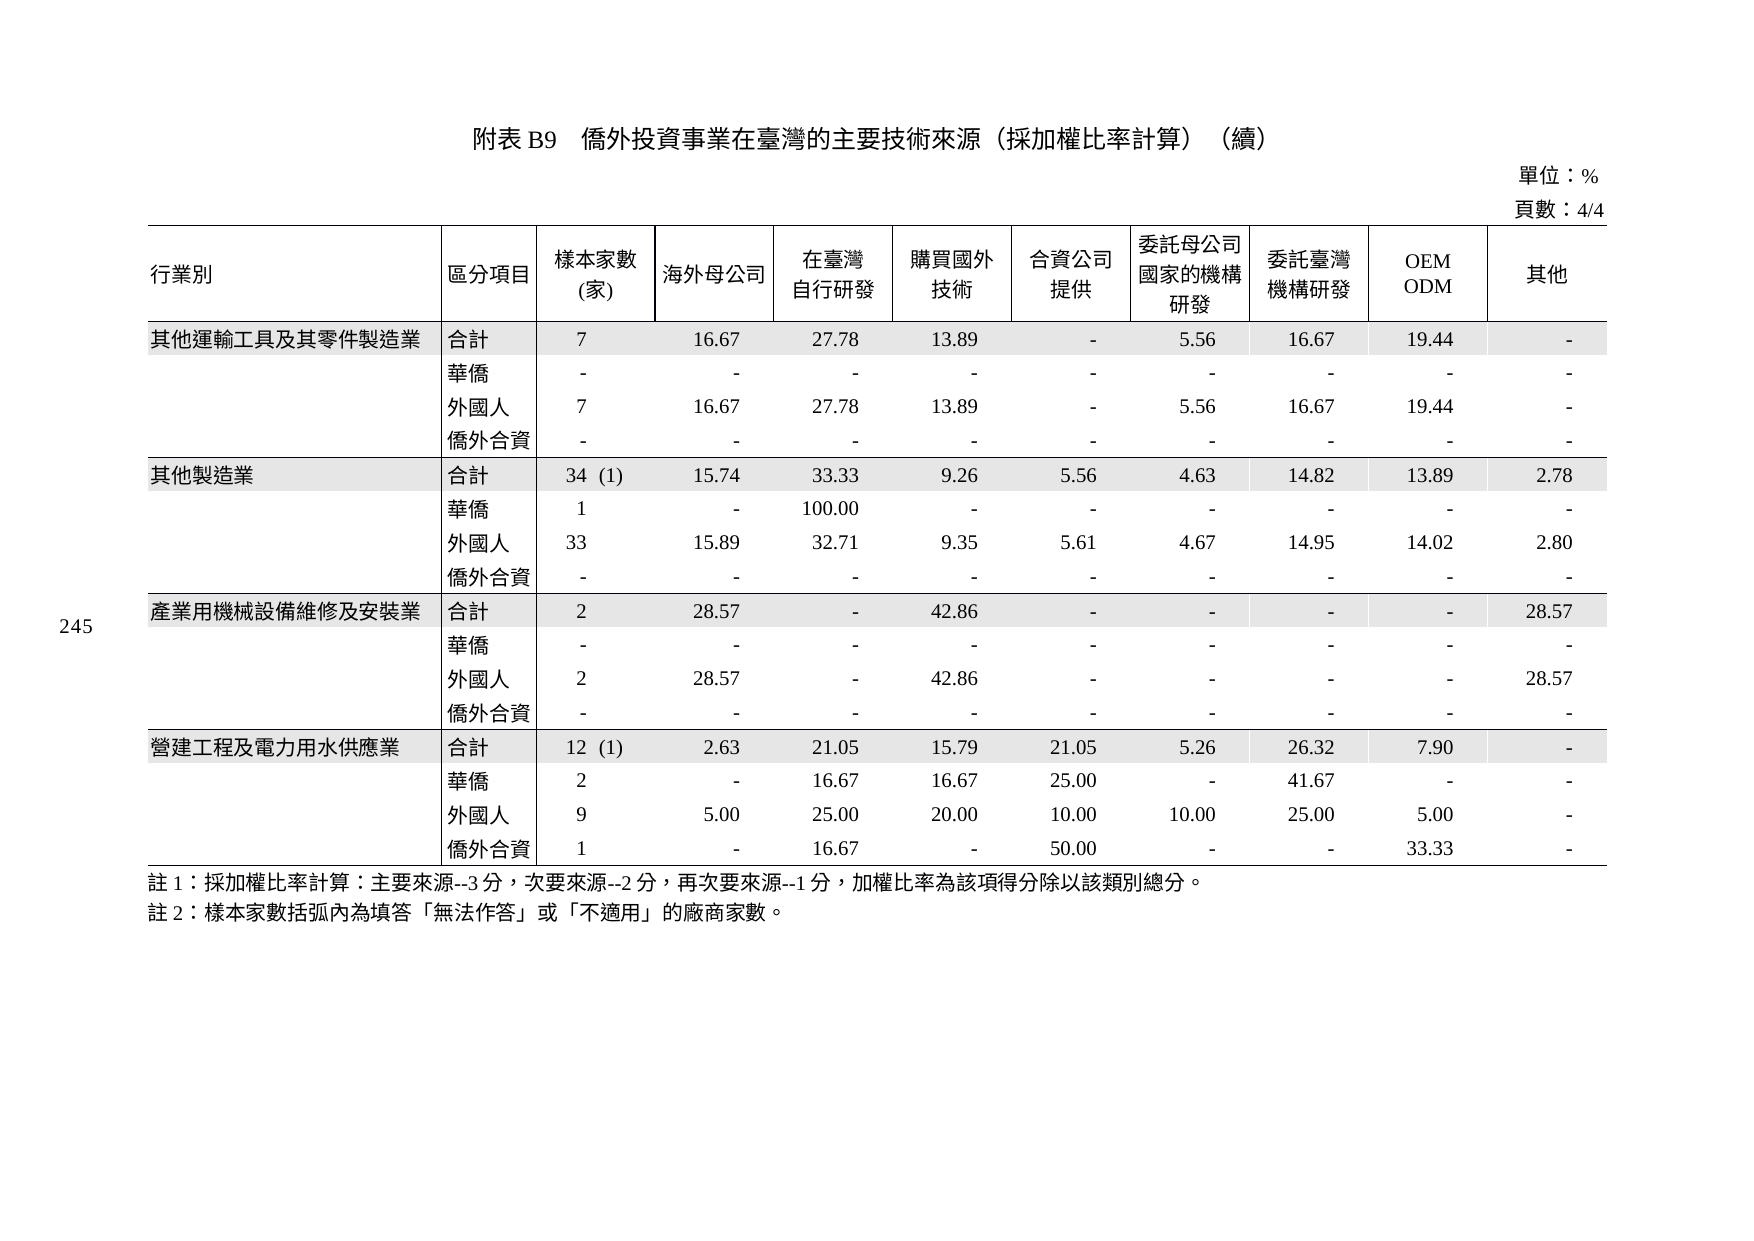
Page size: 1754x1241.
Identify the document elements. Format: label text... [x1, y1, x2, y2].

table_cell [596, 423, 655, 457]
text 註2：樣本家數括弧內為填答「無法作答」或「不適用」的廠商家數。 [148, 896, 1606, 926]
table_cell - [1131, 695, 1249, 729]
table_cell - [774, 628, 893, 661]
table_cell - [1369, 491, 1487, 525]
table_cell 華僑 [442, 355, 536, 389]
table_cell 5.56 [1012, 458, 1131, 491]
table_cell - [893, 355, 1012, 389]
table_cell - [537, 423, 596, 457]
table_cell 合計 [442, 322, 536, 355]
table_cell - [1250, 423, 1368, 457]
table_cell - [893, 491, 1012, 525]
table_cell - [774, 594, 893, 627]
table_cell - [1369, 628, 1487, 661]
table_cell - [1012, 594, 1131, 627]
table_cell 區分項目 [442, 226, 536, 321]
table_cell 14.02 [1369, 525, 1487, 559]
table_cell 9.35 [893, 525, 1012, 559]
table_cell - [537, 628, 596, 661]
table_cell 42.86 [893, 594, 1012, 627]
table_cell [148, 831, 441, 865]
table_cell 14.82 [1250, 458, 1368, 491]
table_cell 海外母公司 [656, 226, 773, 321]
table_cell - [537, 559, 596, 593]
table_cell - [1488, 797, 1607, 831]
table_cell - [1250, 661, 1368, 695]
table_cell - [655, 628, 774, 661]
table_cell - [1250, 594, 1368, 627]
table_cell - [1012, 491, 1131, 525]
table_cell 委託臺灣 機構研發 [1250, 226, 1368, 321]
table_cell - [655, 559, 774, 593]
table_cell - [537, 695, 596, 729]
table_cell [596, 764, 655, 797]
table_cell - [1369, 423, 1487, 457]
table_cell 15.74 [655, 458, 774, 491]
table_cell - [1369, 695, 1487, 729]
table_cell 2 [537, 594, 596, 627]
table_cell - [1131, 661, 1249, 695]
table_cell [148, 559, 441, 593]
table_cell - [1250, 831, 1368, 865]
table_cell - [893, 423, 1012, 457]
table_cell - [1488, 389, 1607, 423]
table_cell 9 [537, 797, 596, 831]
table_cell 12 [537, 730, 596, 763]
table_cell - [1250, 559, 1368, 593]
table_cell - [1012, 322, 1131, 355]
table_cell - [1369, 355, 1487, 389]
table_cell [596, 389, 655, 423]
table_cell 合資公司 提供 [1012, 226, 1130, 321]
table_cell 28.57 [655, 661, 774, 695]
table_cell 25.00 [1012, 764, 1131, 797]
table_cell 2.78 [1488, 458, 1607, 491]
table_cell 外國人 [442, 797, 536, 831]
table_cell - [1250, 491, 1368, 525]
table_cell - [893, 559, 1012, 593]
table_cell 委託母公司國家的機構研發 [1131, 226, 1249, 321]
table_cell [148, 423, 441, 457]
table_cell [148, 661, 441, 695]
table_cell 5.56 [1131, 389, 1249, 423]
table_cell - [1488, 831, 1607, 865]
table_cell 9.26 [893, 458, 1012, 491]
table_cell - [893, 695, 1012, 729]
table_cell - [893, 628, 1012, 661]
table_cell - [1012, 695, 1131, 729]
table_cell 合計 [442, 730, 536, 763]
table_cell - [1131, 628, 1249, 661]
table_cell - [1488, 491, 1607, 525]
table_cell - [893, 831, 1012, 865]
table_cell 16.67 [774, 764, 893, 797]
table_cell [596, 525, 655, 559]
table_cell - [1488, 695, 1607, 729]
table_cell - [655, 491, 774, 525]
table_cell 16.67 [655, 389, 774, 423]
table_cell 16.67 [1250, 389, 1368, 423]
table_cell 19.44 [1369, 322, 1487, 355]
table_cell - [1488, 322, 1607, 355]
table_cell 21.05 [774, 730, 893, 763]
table_cell 5.56 [1131, 322, 1249, 355]
table_cell 16.67 [774, 831, 893, 865]
table_cell 25.00 [774, 797, 893, 831]
table_cell - [1012, 661, 1131, 695]
table_cell 13.89 [893, 389, 1012, 423]
table_cell 合計 [442, 594, 536, 627]
table_cell - [1250, 628, 1368, 661]
table_cell (1) [596, 458, 655, 491]
table_cell - [1488, 730, 1607, 763]
table_cell 1 [537, 831, 596, 865]
table_cell 其他製造業 [148, 458, 441, 491]
table_cell - [1369, 764, 1487, 797]
table_cell 華僑 [442, 764, 536, 797]
table_cell - [1012, 389, 1131, 423]
table_cell [148, 389, 441, 423]
table_cell 僑外合資 [442, 695, 536, 729]
table_cell 頁數：4/4 [148, 192, 1607, 225]
table_cell 27.78 [774, 389, 893, 423]
table_cell [596, 355, 655, 389]
table_cell 僑外合資 [442, 831, 536, 865]
table_cell 13.89 [893, 322, 1012, 355]
table_cell 產業用機械設備維修及安裝業 [148, 594, 441, 627]
table_cell - [655, 831, 774, 865]
table_cell - [1012, 628, 1131, 661]
table_cell - [1012, 355, 1131, 389]
table_cell 其他 [1488, 226, 1607, 321]
table_cell 33.33 [1369, 831, 1487, 865]
table_cell 5.26 [1131, 730, 1249, 763]
table_cell [596, 797, 655, 831]
table_cell 28.57 [1488, 594, 1607, 627]
table_cell 1 [537, 491, 596, 525]
table_cell - [1488, 355, 1607, 389]
table_cell 26.32 [1250, 730, 1368, 763]
table_cell 16.67 [655, 322, 774, 355]
table_cell 20.00 [893, 797, 1012, 831]
table_cell 華僑 [442, 628, 536, 661]
table_cell 21.05 [1012, 730, 1131, 763]
table_cell 7.90 [1369, 730, 1487, 763]
table_cell - [655, 423, 774, 457]
table_cell 單位：% [148, 158, 1607, 192]
table_cell - [774, 355, 893, 389]
table_cell - [774, 423, 893, 457]
table_cell 合計 [442, 458, 536, 491]
table_cell 33.33 [774, 458, 893, 491]
table_cell 10.00 [1012, 797, 1131, 831]
table_header 附表B9 僑外投資事業在臺灣的主要技術來源（採加權比率計算）（續） [148, 118, 1607, 158]
table_cell - [1369, 594, 1487, 627]
table_cell [596, 661, 655, 695]
table_cell [596, 628, 655, 661]
table_cell 16.67 [893, 764, 1012, 797]
table_cell 僑外合資 [442, 423, 536, 457]
table_cell 7 [537, 322, 596, 355]
table_cell - [537, 355, 596, 389]
table_cell 5.00 [655, 797, 774, 831]
table_cell [148, 355, 441, 389]
table_cell [596, 695, 655, 729]
table_cell 50.00 [1012, 831, 1131, 865]
table_cell - [774, 661, 893, 695]
table_cell 外國人 [442, 661, 536, 695]
table_cell 13.89 [1369, 458, 1487, 491]
table_cell [148, 628, 441, 661]
table_cell 28.57 [1488, 661, 1607, 695]
table_cell 7 [537, 389, 596, 423]
table_cell 行業別 [148, 226, 441, 321]
table_cell - [1488, 764, 1607, 797]
table_cell 2 [537, 764, 596, 797]
table_cell 購買國外 技術 [893, 226, 1011, 321]
table_cell 42.86 [893, 661, 1012, 695]
table_cell [596, 559, 655, 593]
table_cell 5.00 [1369, 797, 1487, 831]
table_cell 100.00 [774, 491, 893, 525]
table_cell 2 [537, 661, 596, 695]
table_cell - [1012, 559, 1131, 593]
table_cell - [1131, 594, 1249, 627]
table_cell 34 [537, 458, 596, 491]
table_cell 其他運輸工具及其零件製造業 [148, 322, 441, 355]
table_cell - [1131, 491, 1249, 525]
table_cell 2.63 [655, 730, 774, 763]
table_cell [148, 797, 441, 831]
table_cell [148, 764, 441, 797]
table_cell - [1131, 831, 1249, 865]
table_cell 4.63 [1131, 458, 1249, 491]
table_cell - [655, 695, 774, 729]
table_cell 在臺灣 自行研發 [774, 226, 892, 321]
table_cell 僑外合資 [442, 559, 536, 593]
table_cell 營建工程及電力用水供應業 [148, 730, 441, 763]
table_cell 41.67 [1250, 764, 1368, 797]
table_cell - [1012, 423, 1131, 457]
table_cell 19.44 [1369, 389, 1487, 423]
table_cell 樣本家數(家) [537, 226, 654, 321]
table_cell - [1131, 355, 1249, 389]
table_cell [148, 695, 441, 729]
table_cell 14.95 [1250, 525, 1368, 559]
table_cell - [655, 355, 774, 389]
table_cell - [655, 764, 774, 797]
table_cell 10.00 [1131, 797, 1249, 831]
table_cell [596, 831, 655, 865]
table_cell - [774, 559, 893, 593]
table_cell - [1131, 559, 1249, 593]
table_cell [596, 594, 655, 627]
table_cell [596, 491, 655, 525]
table_cell 外國人 [442, 525, 536, 559]
table_cell - [1250, 695, 1368, 729]
table_cell 15.89 [655, 525, 774, 559]
table_cell - [1250, 355, 1368, 389]
table_cell OEM ODM [1369, 226, 1487, 321]
table_cell 4.67 [1131, 525, 1249, 559]
table_cell 華僑 [442, 491, 536, 525]
table_cell [148, 525, 441, 559]
table_cell 15.79 [893, 730, 1012, 763]
table_cell [596, 322, 655, 355]
table_cell 外國人 [442, 389, 536, 423]
table_cell 16.67 [1250, 322, 1368, 355]
table_cell 5.61 [1012, 525, 1131, 559]
table_cell 27.78 [774, 322, 893, 355]
text 註1：採加權比率計算：主要來源--3分，次要來源--2分，再次要來源--1分，加權比率為該項得分除以該類別總分。 [148, 866, 1606, 896]
table_cell 2.80 [1488, 525, 1607, 559]
table_cell - [1488, 559, 1607, 593]
table_cell 32.71 [774, 525, 893, 559]
table_cell [148, 491, 441, 525]
table_cell - [1131, 423, 1249, 457]
table_cell - [1369, 661, 1487, 695]
table_cell (1) [596, 730, 655, 763]
table_cell - [1488, 423, 1607, 457]
table_cell - [1131, 764, 1249, 797]
table_cell - [774, 695, 893, 729]
table_cell 28.57 [655, 594, 774, 627]
table_cell - [1488, 628, 1607, 661]
table_cell - [1369, 559, 1487, 593]
table_cell 33 [537, 525, 596, 559]
table_cell 25.00 [1250, 797, 1368, 831]
